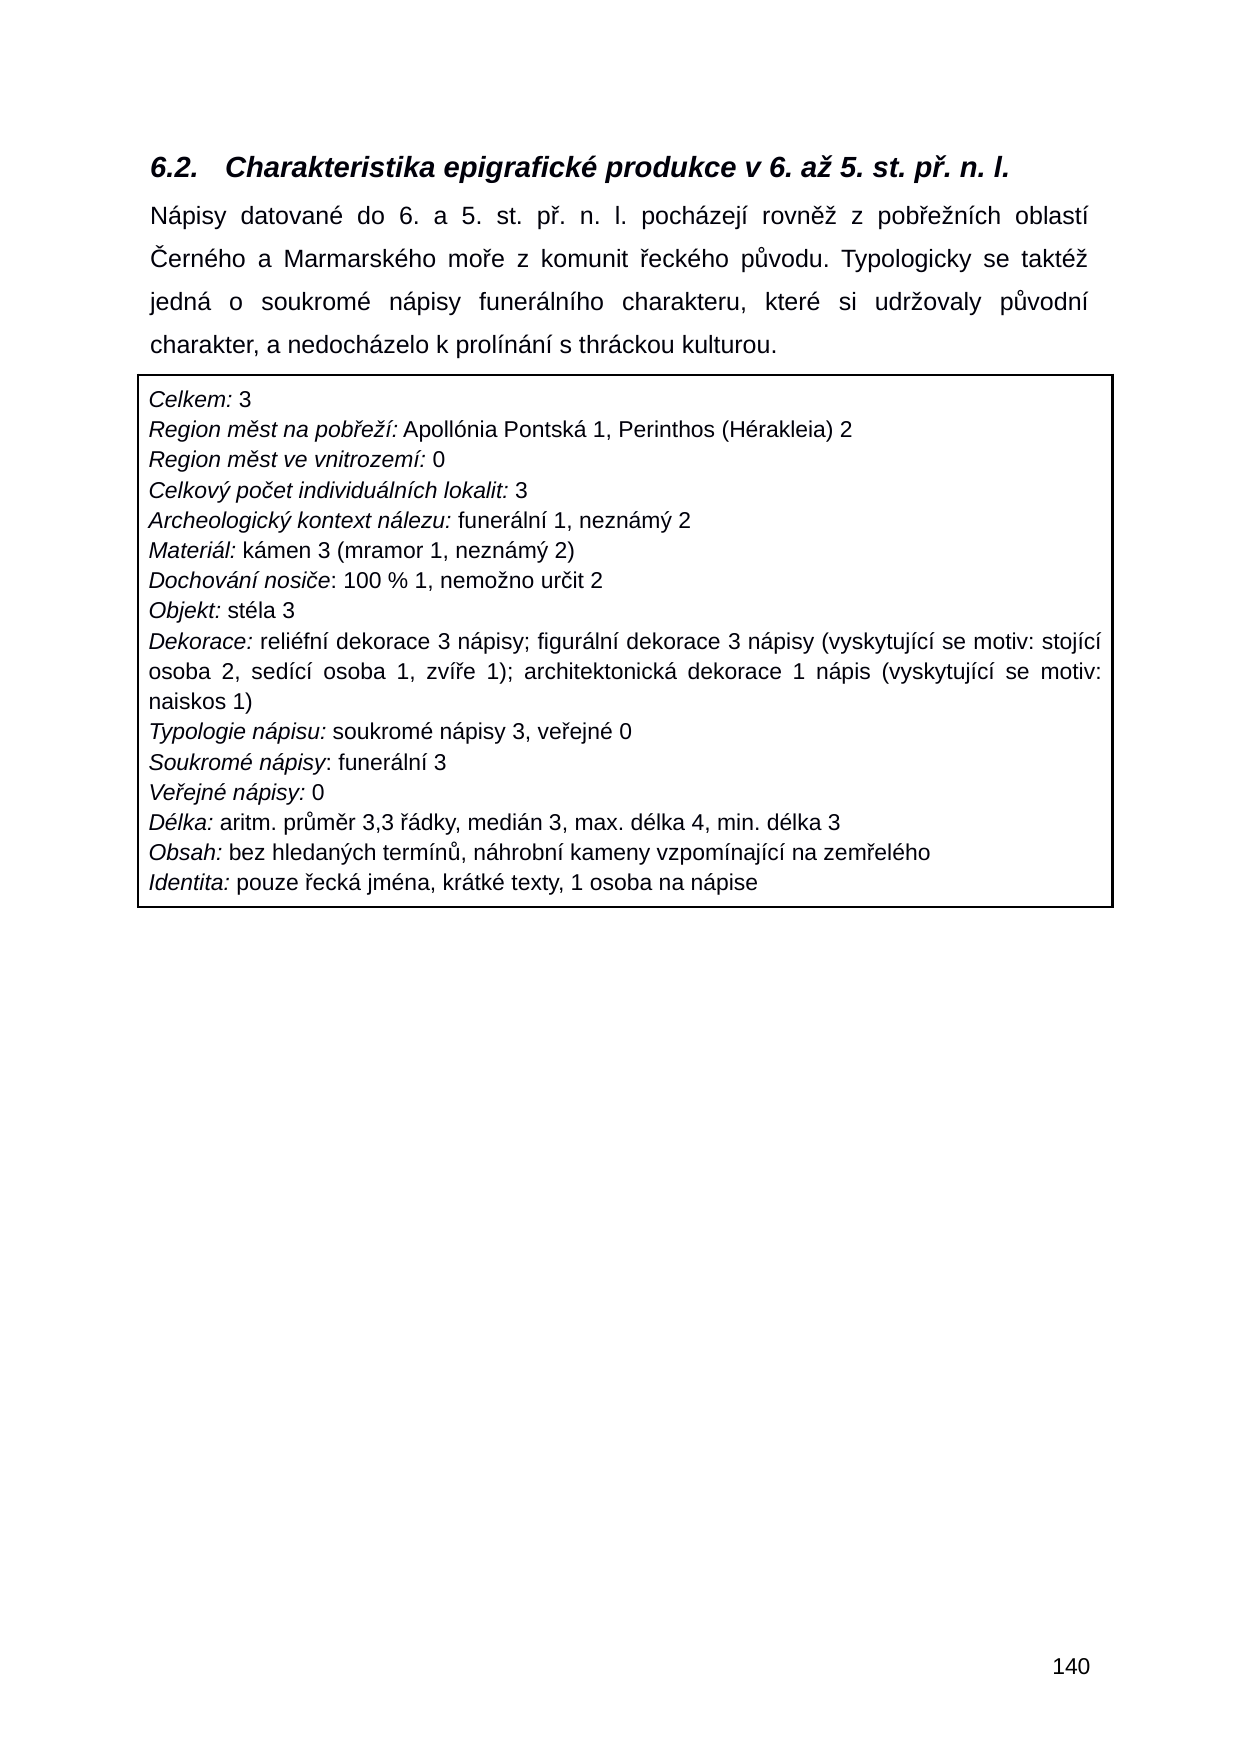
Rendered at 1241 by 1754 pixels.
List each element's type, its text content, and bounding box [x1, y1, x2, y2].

list Charakteristika epigrafické produkce v 6. až 5. st. př. n. l. [150, 150, 1090, 183]
text Nápisy datované do 6. a 5. st. př. n. l. pocházejí rovněž z pobřežních oblastí Černého a Marmarského moře z komunit řeckého původu. Typologicky se taktéž jedná o soukromé nápisy funerálního charakteru, které si udržovaly původní charakter, a nedocházelo k prolínání s thráckou kulturou. [150, 201, 1090, 359]
table_header Celkem: 3 Region měst na pobřeží: Apollónia Pontská 1, Perinthos (Hérakleia) 2 Region měst ve vnitrozemí: 0 Celkový počet individuálních lokalit: 3 Archeologický kontext nálezu: funerální 1, neznámý 2 Materiál: kámen 3 (mramor 1, neznámý 2) Dochování nosiče: 100 % 1, nemožno určit 2 Objekt: stéla 3 Dekorace: reliéfní dekorace 3 nápisy; figurální dekorace 3 nápisy (vyskytující se motiv: stojící osoba 2, sedící osoba 1, zvíře 1); architektonická dekorace 1 nápis (vyskytující se motiv: naiskos 1) Typologie nápisu: soukromé nápisy 3, veřejné 0 Soukromé nápisy: funerální 3 Veřejné nápisy: 0 Délka: aritm. průměr 3,3 řádky, medián 3, max. délka 4, min. délka 3 Obsah: bez hledaných termínů, náhrobní kameny vzpomínající na zemřelého Identita: pouze řecká jména, krátké texty, 1 osoba na nápise [139, 376, 1111, 906]
